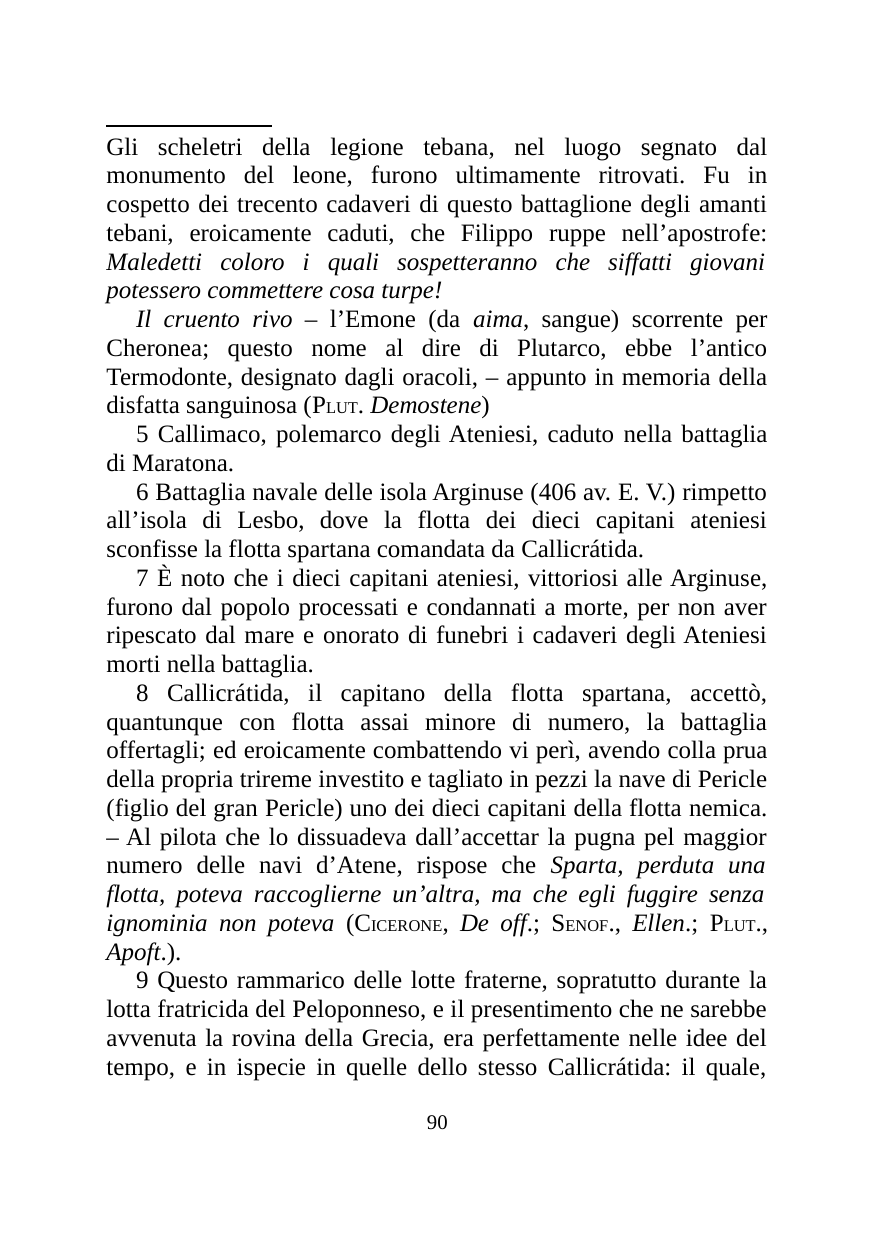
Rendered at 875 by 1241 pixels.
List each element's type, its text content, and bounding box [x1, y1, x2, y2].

text Il cruento rivo – l’Emone (da aima, sangue) scorrente per Cheronea; questo nome al dire di Plutarco, ebbe l’antico Termodonte, designato dagli oracoli, – appunto in memoria della disfatta sanguinosa (Plut. Demostene) [106, 304, 768, 419]
text Questo rammarico delle lotte fraterne, sopratutto durante la lotta fratricida del Peloponneso, e il presentimento che ne sarebbe avvenuta la rovina della Grecia, era perfettamente nelle idee del tempo, e in ispecie in quelle dello stesso Callicrátida: il quale, [106, 965, 768, 1080]
text Battaglia navale delle isola Arginuse (406 av. E. V.) rimpetto all’isola di Lesbo, dove la flotta dei dieci capitani ateniesi sconfisse la flotta spartana comandata da Callicrátida. [106, 477, 768, 563]
text È noto che i dieci capitani ateniesi, vittoriosi alle Arginuse, furono dal popolo processati e condannati a morte, per non aver ripescato dal mare e onorato di funebri i cadaveri degli Ateniesi morti nella battaglia. [106, 563, 768, 678]
text Callicrátida, il capitano della flotta spartana, accettò, quantunque con flotta assai minore di numero, la battaglia offertagli; ed eroicamente combattendo vi perì, avendo colla prua della propria trireme investito e tagliato in pezzi la nave di Pericle (figlio del gran Pericle) uno dei dieci capitani della flotta nemica. – Al pilota che lo dissuadeva dall’accettar la pugna pel maggior numero delle navi d’Atene, rispose che Sparta, perduta una flotta, poteva raccoglierne un’altra, ma che egli fuggire senza ignominia non poteva (Cicerone, De off.; Senof., Ellen.; Plut., Apoft.). [106, 678, 768, 965]
text Gli scheletri della legione tebana, nel luogo segnato dal monumento del leone, furono ultimamente ritrovati. Fu in cospetto dei trecento cadaveri di questo battaglione degli amanti tebani, eroicamente caduti, che Filippo ruppe nell’apostrofe: Maledetti coloro i quali sospetteranno che siffatti giovani potessero commettere cosa turpe! [106, 132, 768, 304]
text Callimaco, polemarco degli Ateniesi, caduto nella battaglia di Maratona. [106, 419, 768, 477]
